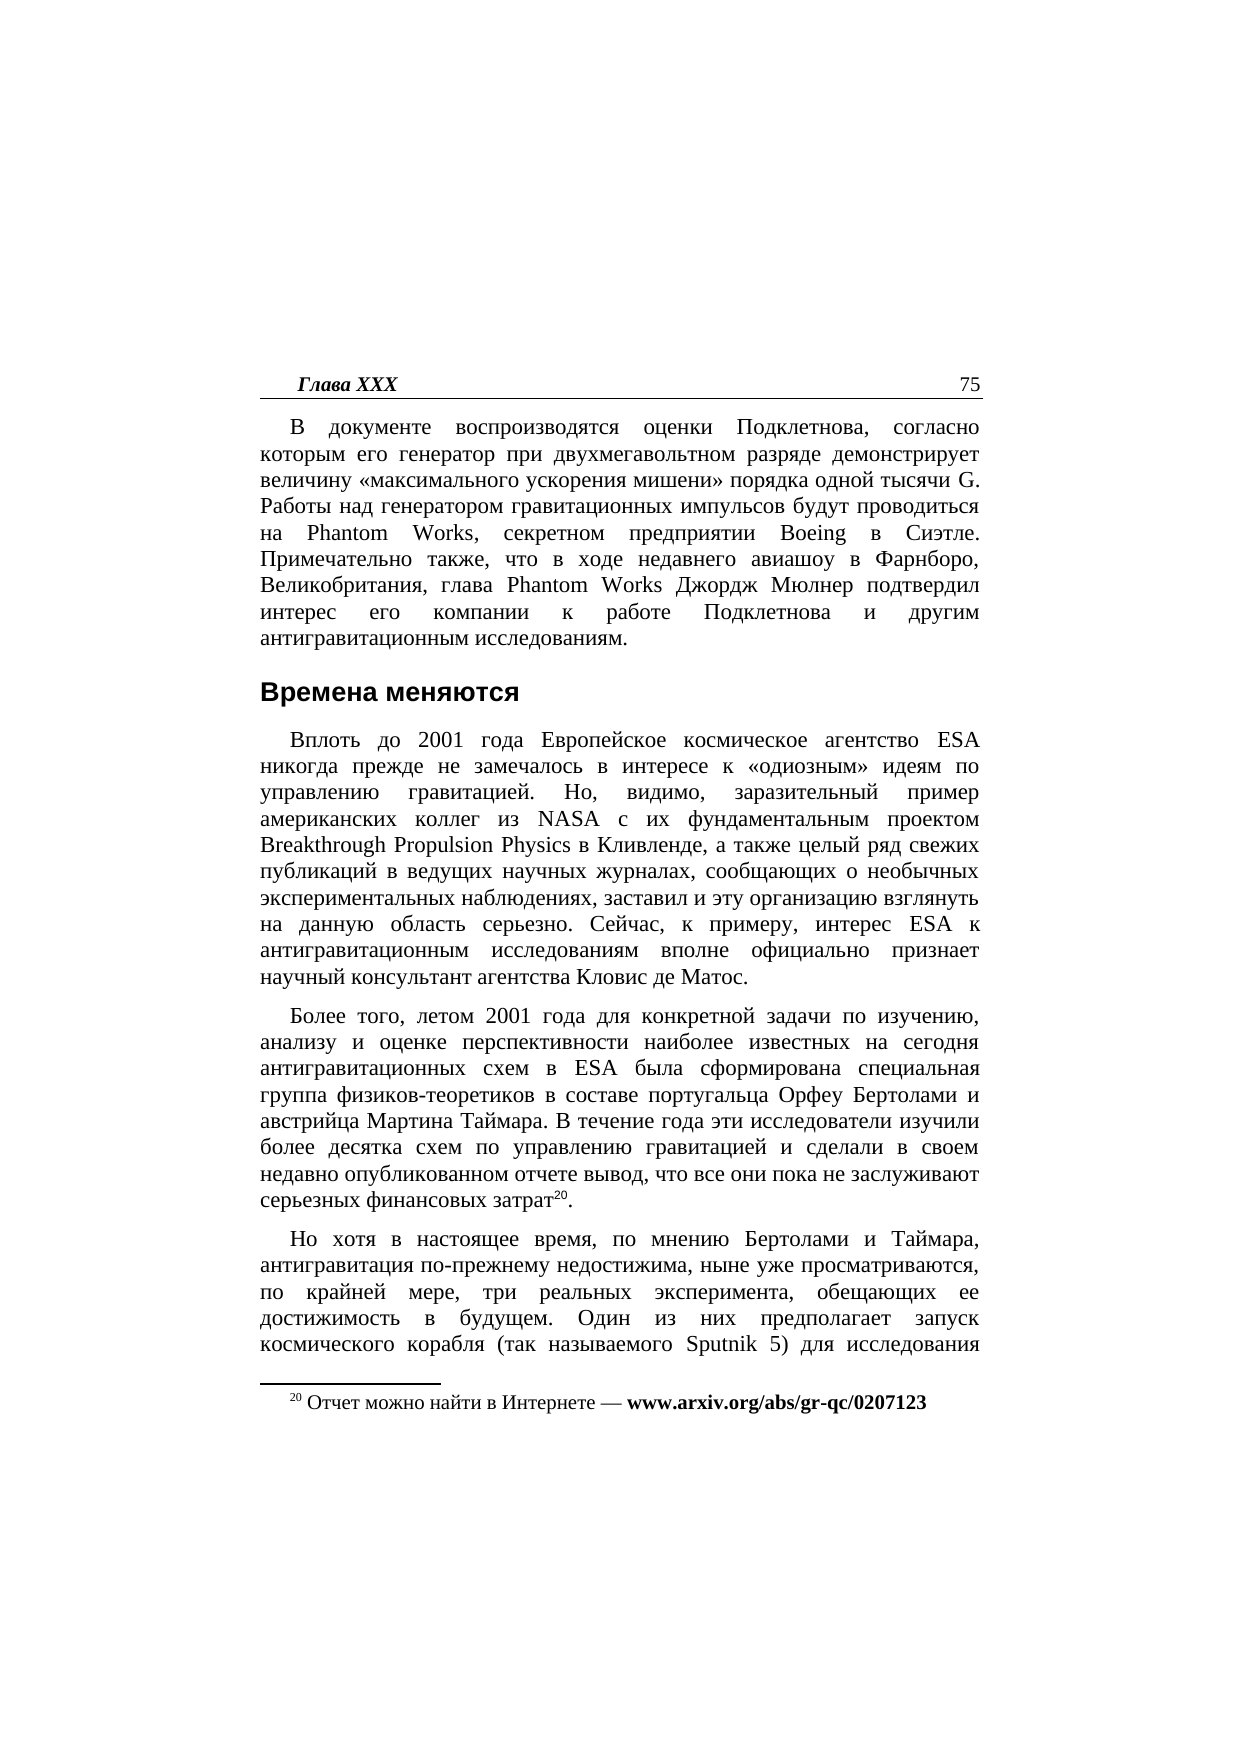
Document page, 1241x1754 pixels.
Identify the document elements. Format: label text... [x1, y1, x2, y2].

text В документе воспроизводятся оценки Подклетнова, согласно которым его генератор при двухмегавольтном разряде демонстрирует величину «максимального ускорения мишени» порядка одной тысячи G. Работы над генератором гравитационных импульсов будут проводиться на Phantom Works, секретном предприятии Boeing в Сиэтле. Примечательно также, что в ходе недавнего авиашоу в Фарнборо, Великобритания, глава Phantom Works Джордж Мюлнер подтвердил интерес его компании к работе Подклетнова и другим антигравитационным исследованиям. [260, 413, 980, 651]
subtitle Времена меняются [260, 676, 980, 707]
text Отчет можно найти в Интернете — www.arxiv.org/abs/gr-qc/0207123 [260, 1390, 980, 1414]
text Вплоть до 2001 года Европейское космическое агентство ESA никогда прежде не замечалось в интересе к «одиозным» идеям по управлению гравитацией. Но, видимо, заразительный пример американских коллег из NASA с их фундаментальным проектом Breakthrough Propulsion Physics в Кливленде, а также целый ряд свежих публикаций в ведущих научных журналах, сообщающих о необычных экспериментальных наблюдениях, заставил и эту организацию взглянуть на данную область серьезно. Сейчас, к примеру, интерес ESA к антигравитационным исследованиям вполне официально признает научный консультант агентства Кловис де Матос. [260, 726, 980, 989]
text Более того, летом 2001 года для конкретной задачи по изучению, анализу и оценке перспективности наиболее известных на сегодня антигравитационных схем в ESA была сформирована специальная группа физиков-теоретиков в составе португальца Орфеу Бертолами и австрийца Мартина Таймара. В течение года эти исследователи изучили более десятка схем по управлению гравитацией и сделали в своем недавно опубликованном отчете вывод, что все они пока не заслуживают серьезных финансовых затрат. [260, 1002, 980, 1212]
text Но хотя в настоящее время, по мнению Бертолами и Таймара, антигравитация по-прежнему недостижима, ныне уже просматриваются, по крайней мере, три реальных эксперимента, обещающих ее достижимость в будущем. Один из них предполагает запуск космического корабля (так называемого Sputnik 5) для исследования [260, 1225, 980, 1357]
